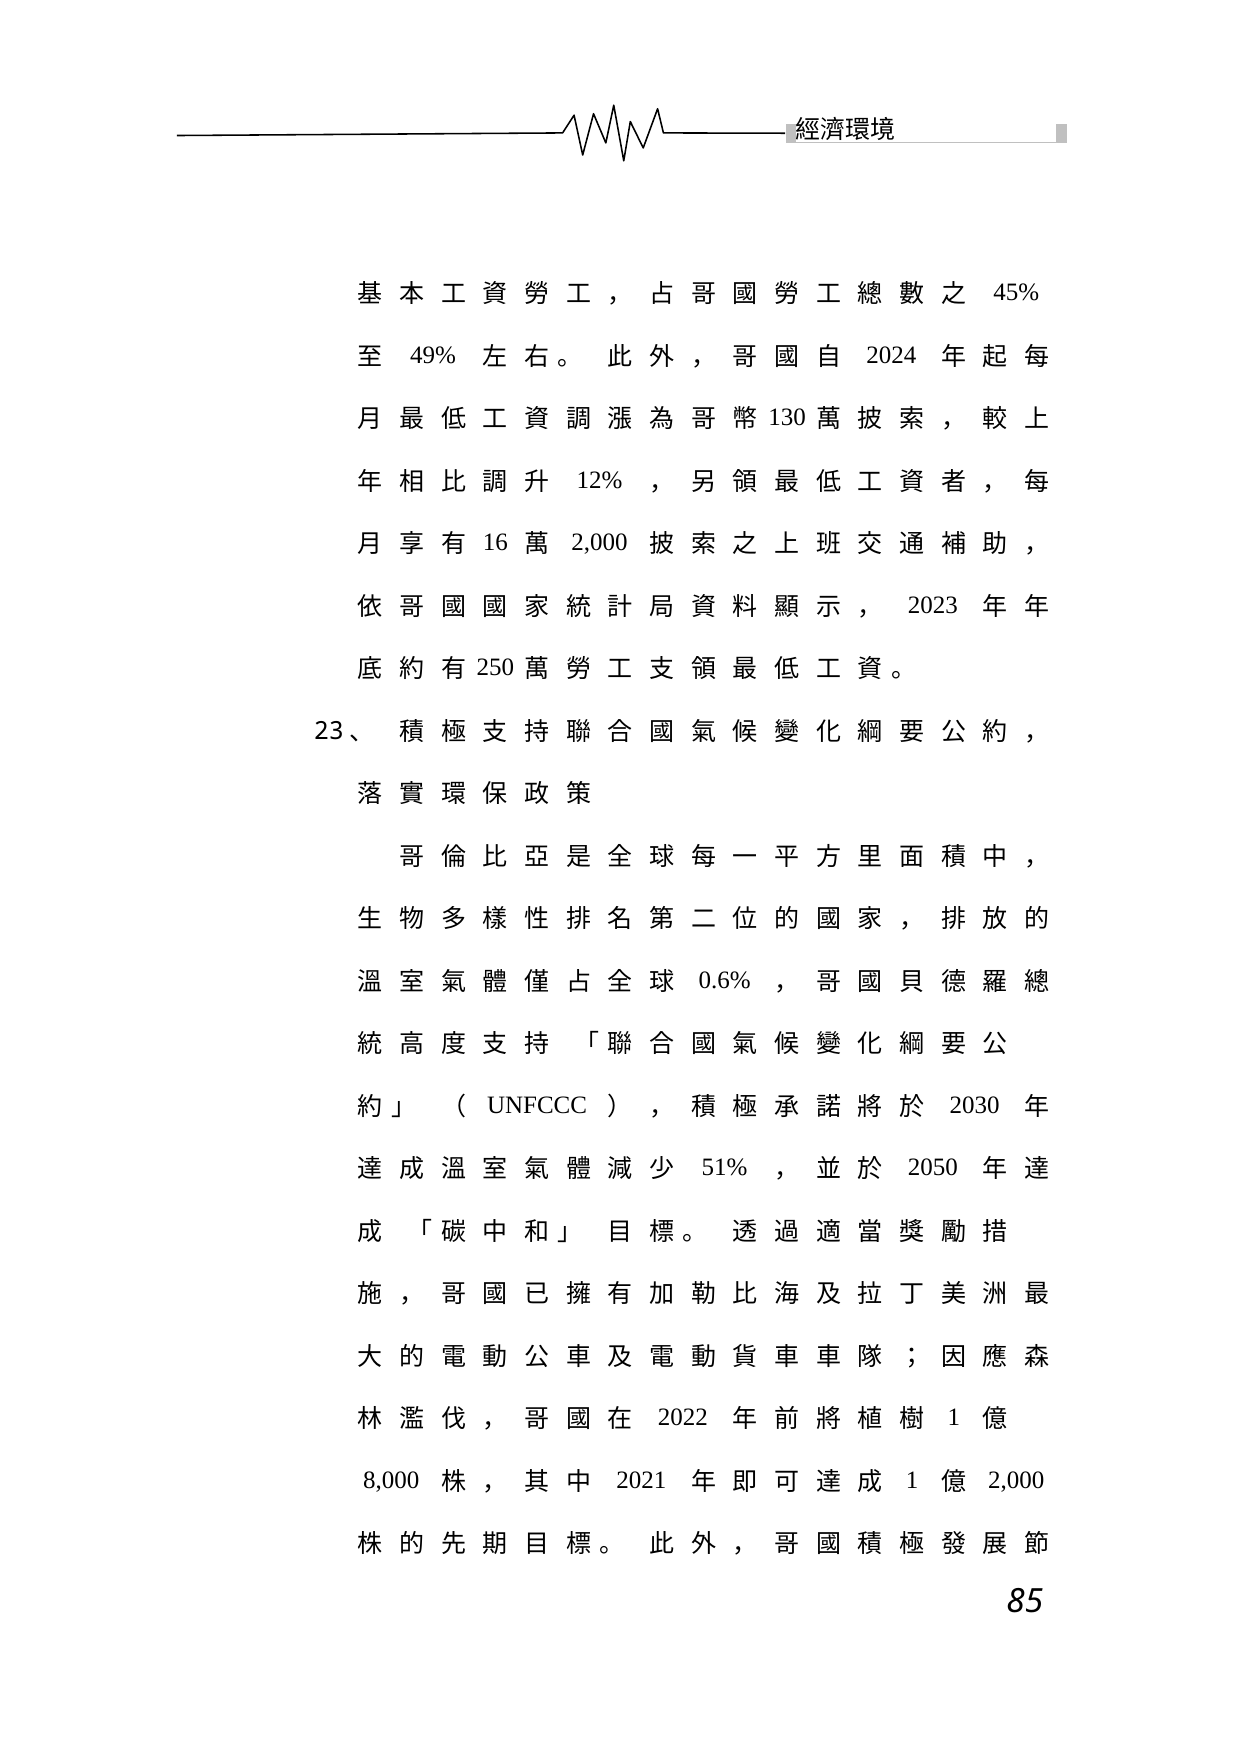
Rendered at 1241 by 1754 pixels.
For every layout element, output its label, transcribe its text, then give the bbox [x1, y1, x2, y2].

text 23、積極支持聯合國氣候變化綱要公約，落實環保政策 [281, 688, 1058, 813]
text 基本工資勞工，占哥國勞工總數之45%至49%左右。此外，哥國自2024年起每月最低工資調漲為哥幣130萬披索，較上年相比調升12%，另領最低工資者，每月享有16萬2,000披索之上班交通補助，依哥國國家統計局資料顯示，2023年年底約有250萬勞工支領最低工資。 [330, 250, 1058, 688]
text 哥倫比亞是全球每一平方里面積中，生物多樣性排名第二位的國家，排放的溫室氣體僅占全球0.6%，哥國貝德羅總統高度支持「聯合國氣候變化綱要公約」（UNFCCC），積極承諾將於2030年達成溫室氣體減少51%，並於2050年達成「碳中和」目標。透過適當獎勵措施，哥國已擁有加勒比海及拉丁美洲最大的電動公車及電動貨車車隊；因應森林濫伐，哥國在2022年前將植樹1億8,000株，其中2021年即可達成1億2,000株的先期目標。此外，哥國積極發展節 [330, 813, 1058, 1563]
